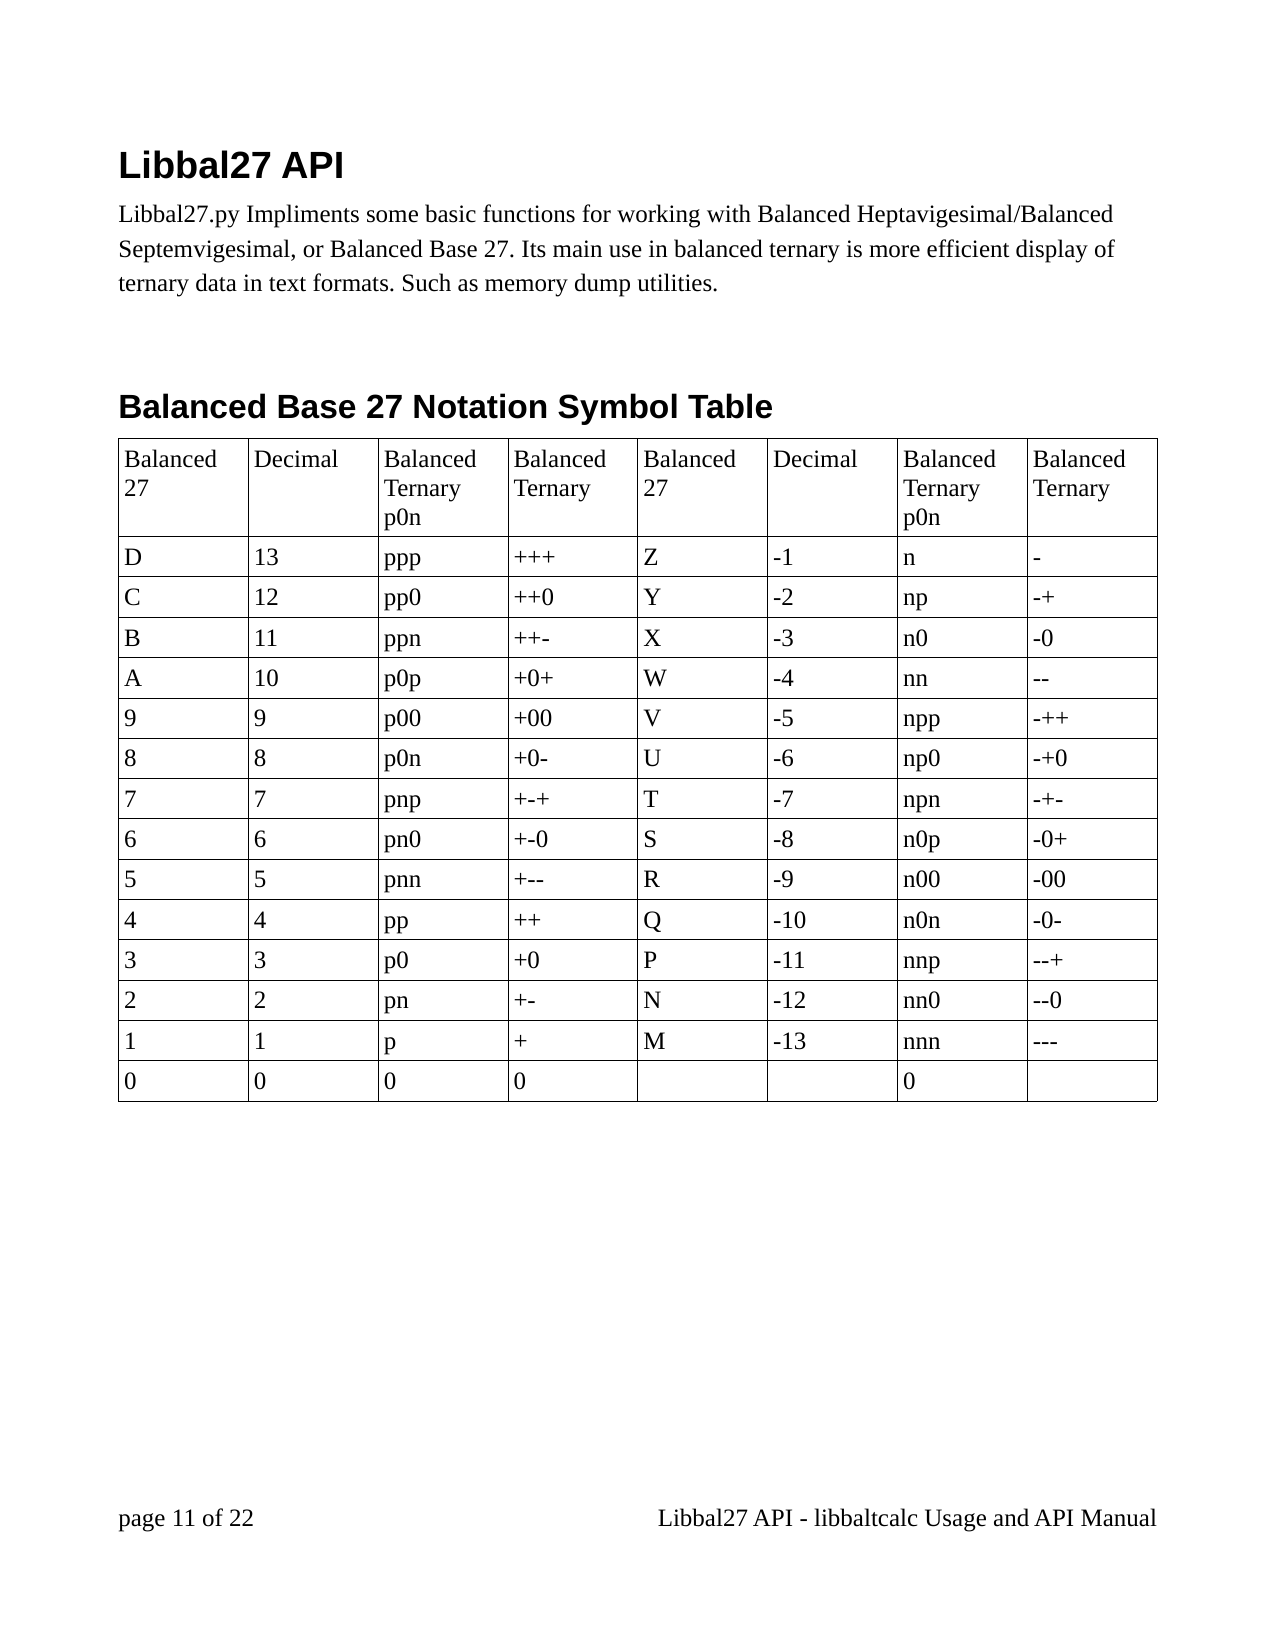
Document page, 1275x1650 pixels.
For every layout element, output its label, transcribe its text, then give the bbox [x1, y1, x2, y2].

table_cell W [638, 658, 767, 697]
table_cell +-+ [509, 779, 637, 818]
table_cell D [119, 537, 248, 576]
table_cell 6 [119, 819, 248, 859]
table_cell ++- [509, 618, 637, 657]
table_cell -++ [1028, 699, 1157, 738]
table_cell + [509, 1021, 637, 1060]
table_cell C [119, 577, 248, 617]
table_cell ++ [509, 900, 637, 939]
table_cell 5 [119, 860, 248, 899]
table_cell 11 [249, 618, 378, 657]
text Libbal27.py Impliments some basic functions for working with Balanced Heptavigesimal/Balanced Septemvigesimal, or Balanced Base 27. Its main use in balanced ternary is more efficient display of ternary data in text formats. Such as memory dump utilities. [118, 199, 1157, 297]
table_cell -5 [768, 699, 897, 738]
table_cell +0- [509, 739, 637, 778]
table_cell n0p [898, 819, 1027, 859]
table_cell S [638, 819, 767, 859]
table_cell X [638, 618, 767, 657]
table_cell np0 [898, 739, 1027, 778]
table_cell T [638, 779, 767, 818]
table_header Decimal [768, 439, 897, 536]
table_cell R [638, 860, 767, 899]
table_cell N [638, 981, 767, 1020]
table_cell +++ [509, 537, 637, 576]
table_cell P [638, 940, 767, 979]
subtitle Balanced Base 27 Notation Symbol Table [118, 387, 1157, 426]
table_cell [638, 1061, 767, 1101]
table_cell Y [638, 577, 767, 617]
table_cell 1 [119, 1021, 248, 1060]
table_cell pnp [379, 779, 508, 818]
table_cell -0+ [1028, 819, 1157, 859]
table_cell M [638, 1021, 767, 1060]
table_cell pnn [379, 860, 508, 899]
table_cell ppp [379, 537, 508, 576]
table_cell -+ [1028, 577, 1157, 617]
table_cell pp [379, 900, 508, 939]
table_header Balanced Ternary p0n [898, 439, 1027, 536]
table_cell +-0 [509, 819, 637, 859]
table_cell -9 [768, 860, 897, 899]
table_cell +0+ [509, 658, 637, 697]
table_cell p0p [379, 658, 508, 697]
table_cell 4 [249, 900, 378, 939]
table_cell 4 [119, 900, 248, 939]
table_cell B [119, 618, 248, 657]
table_cell -8 [768, 819, 897, 859]
table_cell -13 [768, 1021, 897, 1060]
table_cell 7 [249, 779, 378, 818]
table_cell 0 [249, 1061, 378, 1101]
table_cell -1 [768, 537, 897, 576]
table_cell 0 [509, 1061, 637, 1101]
table_cell +-- [509, 860, 637, 899]
table_cell -11 [768, 940, 897, 979]
table_cell np [898, 577, 1027, 617]
table_cell -12 [768, 981, 897, 1020]
table_cell nn [898, 658, 1027, 697]
table_cell npn [898, 779, 1027, 818]
table_cell p0n [379, 739, 508, 778]
table_cell nnn [898, 1021, 1027, 1060]
table_cell 0 [379, 1061, 508, 1101]
table_cell 2 [249, 981, 378, 1020]
table_cell ++0 [509, 577, 637, 617]
table_cell -3 [768, 618, 897, 657]
table_cell pp0 [379, 577, 508, 617]
table_cell --- [1028, 1021, 1157, 1060]
table_cell 8 [119, 739, 248, 778]
table_cell pn [379, 981, 508, 1020]
table_cell - [1028, 537, 1157, 576]
table_cell 3 [249, 940, 378, 979]
table_cell n0 [898, 618, 1027, 657]
table_cell 10 [249, 658, 378, 697]
table_cell +- [509, 981, 637, 1020]
table_cell nn0 [898, 981, 1027, 1020]
table_cell --+ [1028, 940, 1157, 979]
table_cell n00 [898, 860, 1027, 899]
table_cell -0 [1028, 618, 1157, 657]
table_cell 6 [249, 819, 378, 859]
table_cell p00 [379, 699, 508, 738]
table_cell [1028, 1061, 1157, 1101]
table_cell -+0 [1028, 739, 1157, 778]
table_cell A [119, 658, 248, 697]
table_cell -- [1028, 658, 1157, 697]
table_cell p [379, 1021, 508, 1060]
table_cell V [638, 699, 767, 738]
table_cell 5 [249, 860, 378, 899]
table_cell 9 [249, 699, 378, 738]
table_cell ppn [379, 618, 508, 657]
table_cell -10 [768, 900, 897, 939]
table_cell 1 [249, 1021, 378, 1060]
table_cell +0 [509, 940, 637, 979]
table_cell p0 [379, 940, 508, 979]
table_cell [768, 1061, 897, 1101]
table_cell -6 [768, 739, 897, 778]
table_cell n0n [898, 900, 1027, 939]
table_cell pn0 [379, 819, 508, 859]
table_cell -2 [768, 577, 897, 617]
table_cell -00 [1028, 860, 1157, 899]
table_cell -4 [768, 658, 897, 697]
table_header Decimal [249, 439, 378, 536]
table_cell 0 [898, 1061, 1027, 1101]
table_cell Q [638, 900, 767, 939]
table_cell npp [898, 699, 1027, 738]
table_header Balanced 27 [119, 439, 248, 536]
subtitle Libbal27 API [118, 143, 1157, 187]
table_cell 13 [249, 537, 378, 576]
table_cell 12 [249, 577, 378, 617]
table_cell -7 [768, 779, 897, 818]
table_cell Z [638, 537, 767, 576]
table_cell 8 [249, 739, 378, 778]
table_header Balanced Ternary [509, 439, 637, 536]
table_cell 7 [119, 779, 248, 818]
table_cell -0- [1028, 900, 1157, 939]
table_header Balanced 27 [638, 439, 767, 536]
table_cell -+- [1028, 779, 1157, 818]
table_cell U [638, 739, 767, 778]
table_cell 0 [119, 1061, 248, 1101]
table_cell --0 [1028, 981, 1157, 1020]
table_cell +00 [509, 699, 637, 738]
table_cell nnp [898, 940, 1027, 979]
table_cell n [898, 537, 1027, 576]
table_header Balanced Ternary p0n [379, 439, 508, 536]
table_header Balanced Ternary [1028, 439, 1157, 536]
table_cell 2 [119, 981, 248, 1020]
table_cell 3 [119, 940, 248, 979]
table_cell 9 [119, 699, 248, 738]
